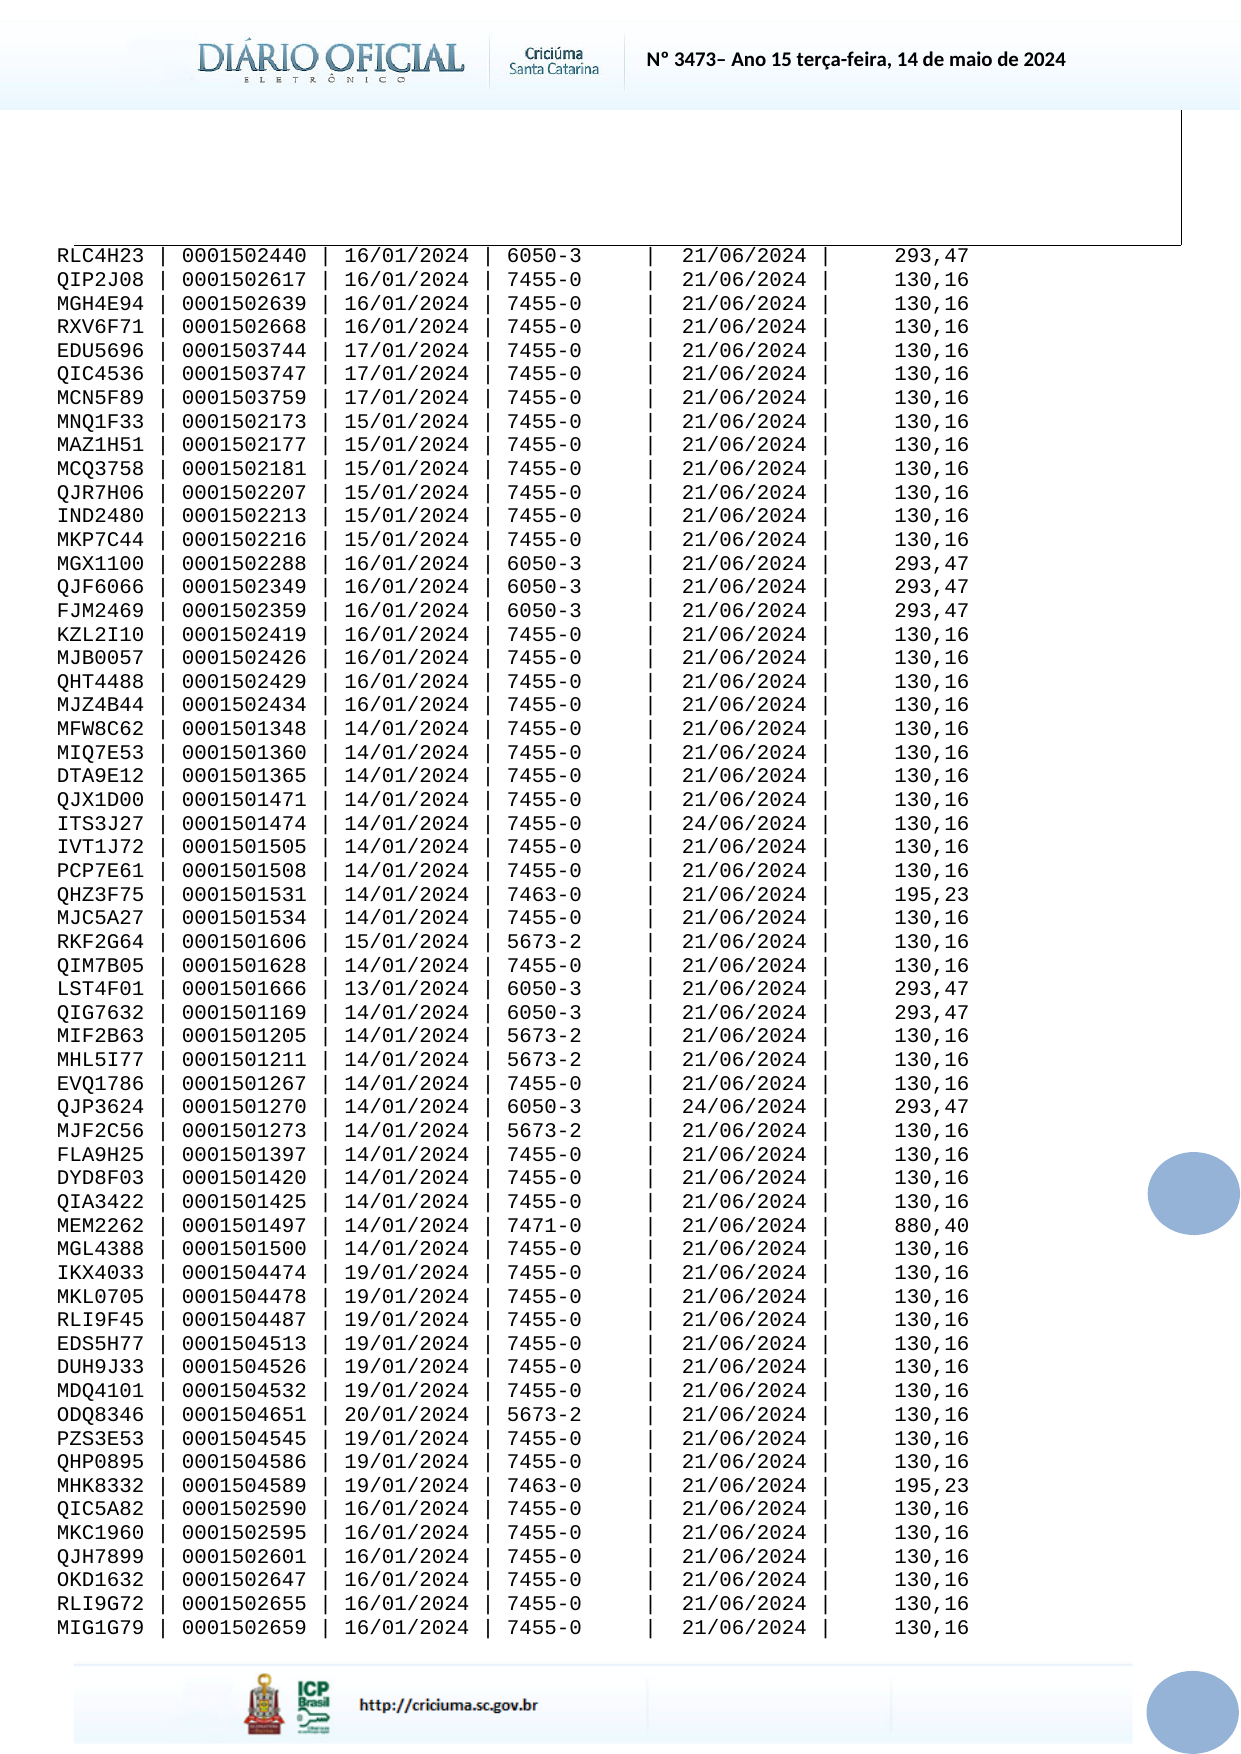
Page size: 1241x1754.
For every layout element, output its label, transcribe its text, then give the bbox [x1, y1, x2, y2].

text QHP0895 | 0001504586 | 19/01/2024 | 7455-0 | 21/06/2024 | 130,16 [44, 1451, 1181, 1475]
text QJF6066 | 0001502349 | 16/01/2024 | 6050-3 | 21/06/2024 | 293,47 [44, 576, 1181, 600]
text MCN5F89 | 0001503759 | 17/01/2024 | 7455-0 | 21/06/2024 | 130,16 [44, 387, 1181, 411]
text QIM7B05 | 0001501628 | 14/01/2024 | 7455-0 | 21/06/2024 | 130,16 [44, 954, 1181, 978]
text QIC5A82 | 0001502590 | 16/01/2024 | 7455-0 | 21/06/2024 | 130,16 [44, 1498, 1181, 1522]
text MNQ1F33 | 0001502173 | 15/01/2024 | 7455-0 | 21/06/2024 | 130,16 [44, 411, 1181, 434]
text QJP3624 | 0001501270 | 14/01/2024 | 6050-3 | 24/06/2024 | 293,47 [44, 1096, 1181, 1120]
text RLC4H23 | 0001502440 | 16/01/2024 | 6050-3 | 21/06/2024 | 293,47 [44, 245, 1181, 269]
text MFW8C62 | 0001501348 | 14/01/2024 | 7455-0 | 21/06/2024 | 130,16 [44, 718, 1181, 742]
text IVT1J72 | 0001501505 | 14/01/2024 | 7455-0 | 21/06/2024 | 130,16 [44, 836, 1181, 860]
text FLA9H25 | 0001501397 | 14/01/2024 | 7455-0 | 21/06/2024 | 130,16 [44, 1144, 1181, 1167]
text QJX1D00 | 0001501471 | 14/01/2024 | 7455-0 | 21/06/2024 | 130,16 [44, 789, 1181, 813]
text QHZ3F75 | 0001501531 | 14/01/2024 | 7463-0 | 21/06/2024 | 195,23 [44, 884, 1181, 907]
text MKP7C44 | 0001502216 | 15/01/2024 | 7455-0 | 21/06/2024 | 130,16 [44, 529, 1181, 553]
text RLI9G72 | 0001502655 | 16/01/2024 | 7455-0 | 21/06/2024 | 130,16 [44, 1593, 1181, 1617]
text MGH4E94 | 0001502639 | 16/01/2024 | 7455-0 | 21/06/2024 | 130,16 [44, 292, 1181, 316]
text MKL0705 | 0001504478 | 19/01/2024 | 7455-0 | 21/06/2024 | 130,16 [44, 1286, 1181, 1309]
text MHK8332 | 0001504589 | 19/01/2024 | 7463-0 | 21/06/2024 | 195,23 [44, 1475, 1181, 1498]
text PZS3E53 | 0001504545 | 19/01/2024 | 7455-0 | 21/06/2024 | 130,16 [44, 1427, 1181, 1451]
text FJM2469 | 0001502359 | 16/01/2024 | 6050-3 | 21/06/2024 | 293,47 [44, 600, 1181, 623]
text IND2480 | 0001502213 | 15/01/2024 | 7455-0 | 21/06/2024 | 130,16 [44, 505, 1181, 529]
text MIQ7E53 | 0001501360 | 14/01/2024 | 7455-0 | 21/06/2024 | 130,16 [44, 742, 1181, 765]
text QJR7H06 | 0001502207 | 15/01/2024 | 7455-0 | 21/06/2024 | 130,16 [44, 482, 1181, 505]
text MJB0057 | 0001502426 | 16/01/2024 | 7455-0 | 21/06/2024 | 130,16 [44, 647, 1181, 671]
text QJH7899 | 0001502601 | 16/01/2024 | 7455-0 | 21/06/2024 | 130,16 [44, 1546, 1181, 1569]
text DTA9E12 | 0001501365 | 14/01/2024 | 7455-0 | 21/06/2024 | 130,16 [44, 765, 1181, 789]
text MCQ3758 | 0001502181 | 15/01/2024 | 7455-0 | 21/06/2024 | 130,16 [44, 458, 1181, 482]
text DYD8F03 | 0001501420 | 14/01/2024 | 7455-0 | 21/06/2024 | 130,16 [44, 1167, 1157, 1191]
text MGL4388 | 0001501500 | 14/01/2024 | 7455-0 | 21/06/2024 | 130,16 [44, 1238, 1181, 1262]
text MEM2262 | 0001501497 | 14/01/2024 | 7471-0 | 21/06/2024 | 880,40 [44, 1215, 1181, 1238]
text MHL5I77 | 0001501211 | 14/01/2024 | 5673-2 | 21/06/2024 | 130,16 [44, 1049, 1181, 1073]
text MDQ4101 | 0001504532 | 19/01/2024 | 7455-0 | 21/06/2024 | 130,16 [44, 1380, 1181, 1404]
text RKF2G64 | 0001501606 | 15/01/2024 | 5673-2 | 21/06/2024 | 130,16 [44, 931, 1181, 954]
text OKD1632 | 0001502647 | 16/01/2024 | 7455-0 | 21/06/2024 | 130,16 [44, 1569, 1181, 1593]
text MGX1100 | 0001502288 | 16/01/2024 | 6050-3 | 21/06/2024 | 293,47 [44, 553, 1181, 576]
text ITS3J27 | 0001501474 | 14/01/2024 | 7455-0 | 24/06/2024 | 130,16 [44, 813, 1181, 836]
text QIP2J08 | 0001502617 | 16/01/2024 | 7455-0 | 21/06/2024 | 130,16 [44, 269, 1181, 292]
text QIA3422 | 0001501425 | 14/01/2024 | 7455-0 | 21/06/2024 | 130,16 [44, 1191, 1153, 1215]
text MJZ4B44 | 0001502434 | 16/01/2024 | 7455-0 | 21/06/2024 | 130,16 [44, 694, 1181, 718]
text MIG1G79 | 0001502659 | 16/01/2024 | 7455-0 | 21/06/2024 | 130,16 [44, 1617, 1181, 1640]
text MAZ1H51 | 0001502177 | 15/01/2024 | 7455-0 | 21/06/2024 | 130,16 [44, 434, 1181, 458]
text MIF2B63 | 0001501205 | 14/01/2024 | 5673-2 | 21/06/2024 | 130,16 [44, 1026, 1181, 1049]
text MKC1960 | 0001502595 | 16/01/2024 | 7455-0 | 21/06/2024 | 130,16 [44, 1522, 1181, 1546]
text DUH9J33 | 0001504526 | 19/01/2024 | 7455-0 | 21/06/2024 | 130,16 [44, 1357, 1181, 1380]
text PCP7E61 | 0001501508 | 14/01/2024 | 7455-0 | 21/06/2024 | 130,16 [44, 860, 1181, 884]
text ODQ8346 | 0001504651 | 20/01/2024 | 5673-2 | 21/06/2024 | 130,16 [44, 1404, 1181, 1427]
text QIC4536 | 0001503747 | 17/01/2024 | 7455-0 | 21/06/2024 | 130,16 [44, 363, 1181, 387]
text EDU5696 | 0001503744 | 17/01/2024 | 7455-0 | 21/06/2024 | 130,16 [44, 340, 1181, 363]
text EVQ1786 | 0001501267 | 14/01/2024 | 7455-0 | 21/06/2024 | 130,16 [44, 1073, 1181, 1096]
text RXV6F71 | 0001502668 | 16/01/2024 | 7455-0 | 21/06/2024 | 130,16 [44, 316, 1181, 340]
text RLI9F45 | 0001504487 | 19/01/2024 | 7455-0 | 21/06/2024 | 130,16 [44, 1309, 1181, 1333]
text IKX4033 | 0001504474 | 19/01/2024 | 7455-0 | 21/06/2024 | 130,16 [44, 1262, 1181, 1286]
text QIG7632 | 0001501169 | 14/01/2024 | 6050-3 | 21/06/2024 | 293,47 [44, 1002, 1181, 1026]
text MJC5A27 | 0001501534 | 14/01/2024 | 7455-0 | 21/06/2024 | 130,16 [44, 907, 1181, 931]
text LST4F01 | 0001501666 | 13/01/2024 | 6050-3 | 21/06/2024 | 293,47 [44, 978, 1181, 1002]
text QHT4488 | 0001502429 | 16/01/2024 | 7455-0 | 21/06/2024 | 130,16 [44, 671, 1181, 694]
text KZL2I10 | 0001502419 | 16/01/2024 | 7455-0 | 21/06/2024 | 130,16 [44, 623, 1181, 647]
text EDS5H77 | 0001504513 | 19/01/2024 | 7455-0 | 21/06/2024 | 130,16 [44, 1333, 1181, 1357]
text MJF2C56 | 0001501273 | 14/01/2024 | 5673-2 | 21/06/2024 | 130,16 [44, 1120, 1181, 1144]
